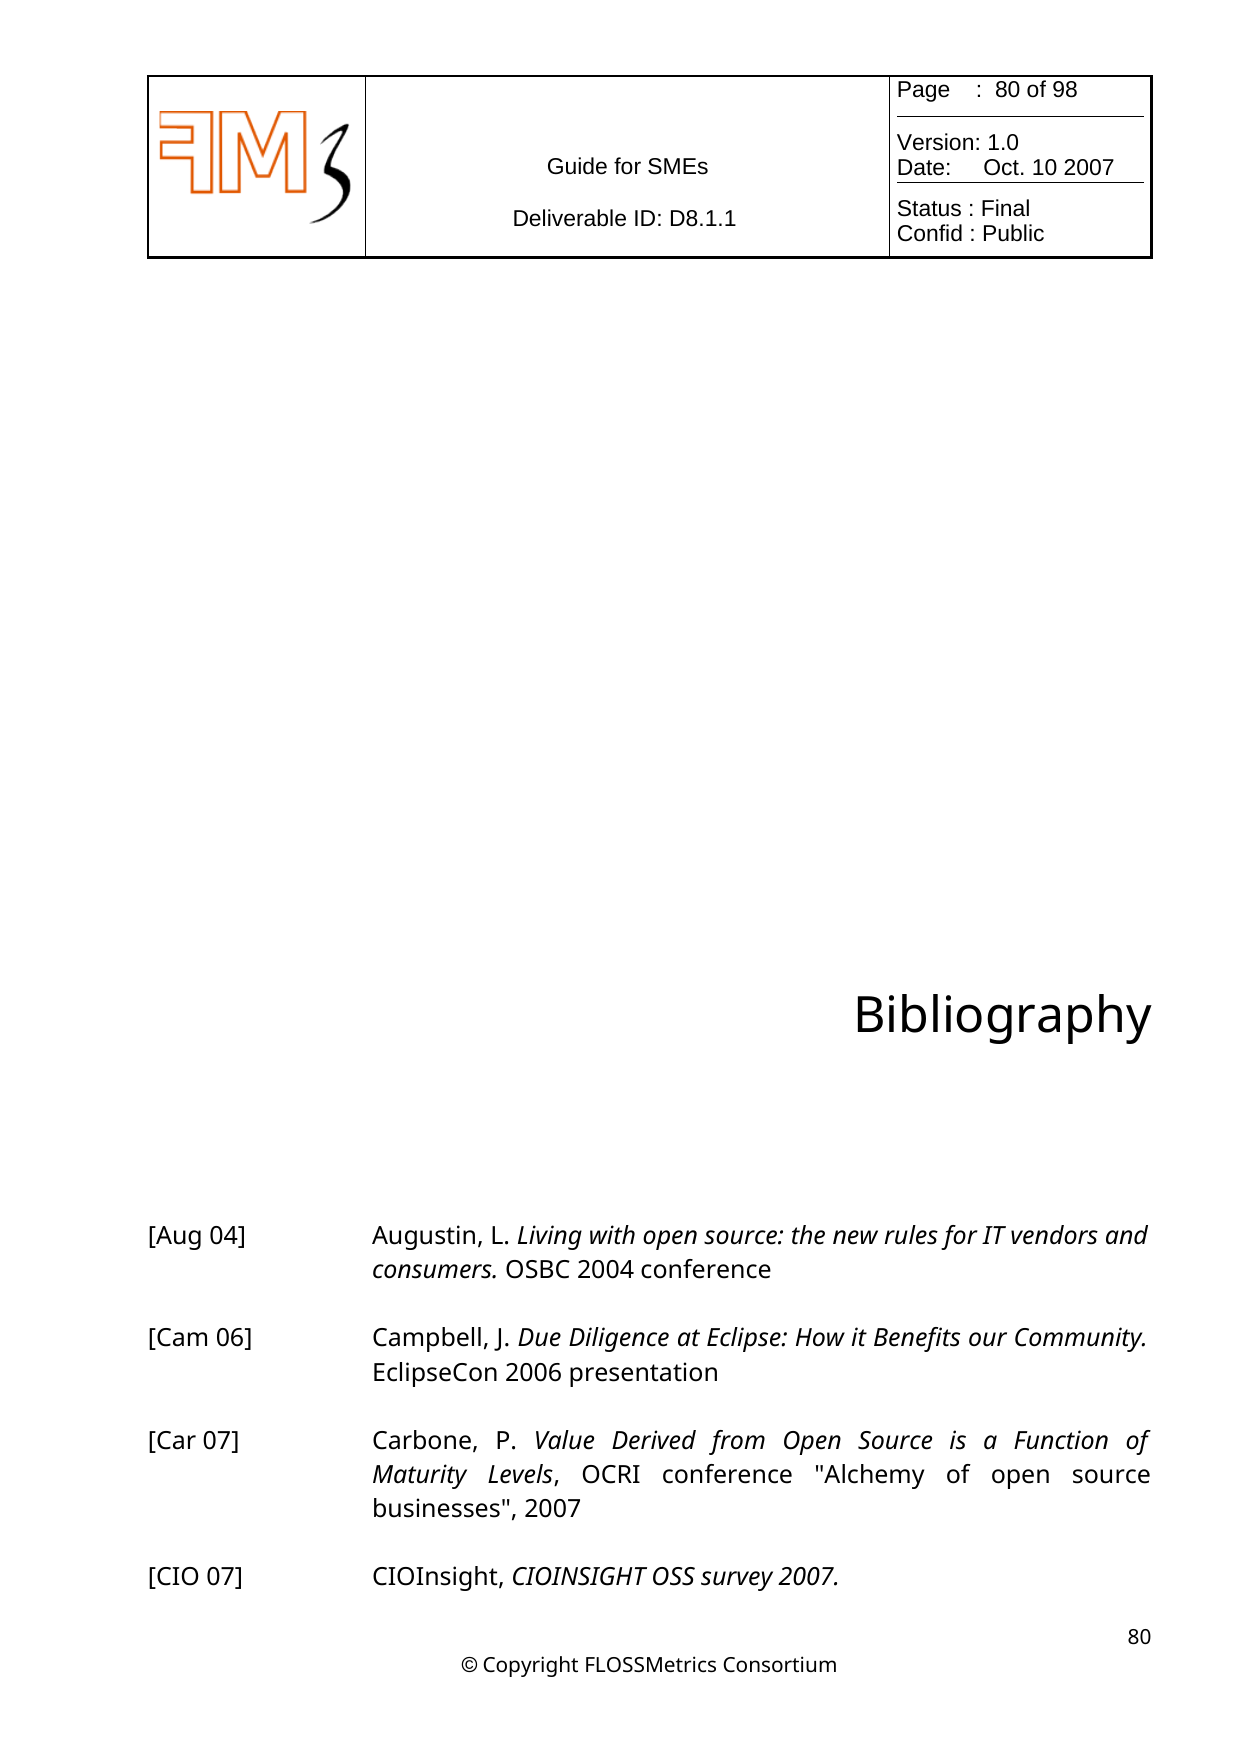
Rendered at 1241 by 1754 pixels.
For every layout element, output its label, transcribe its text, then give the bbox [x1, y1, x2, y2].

text [Cam 06] Campbell, J. Due Diligence at Eclipse: How it Benefits our Community. EclipseCon 2006 presentation [148, 1320, 1151, 1388]
text [CIO 07] CIOInsight, CIOINSIGHT OSS survey 2007. [148, 1558, 1151, 1593]
subtitle Bibliography [148, 979, 1151, 1048]
picture [159, 111, 351, 224]
text [Aug 04] Augustin, L. Living with open source: the new rules for IT vendors and consumers. OSBC 2004 conference [148, 1218, 1151, 1286]
text [Car 07] Carbone, P. Value Derived from Open Source is a Function of Maturity Levels, OCRI conference "Alchemy of open source businesses", 2007 [148, 1422, 1151, 1524]
